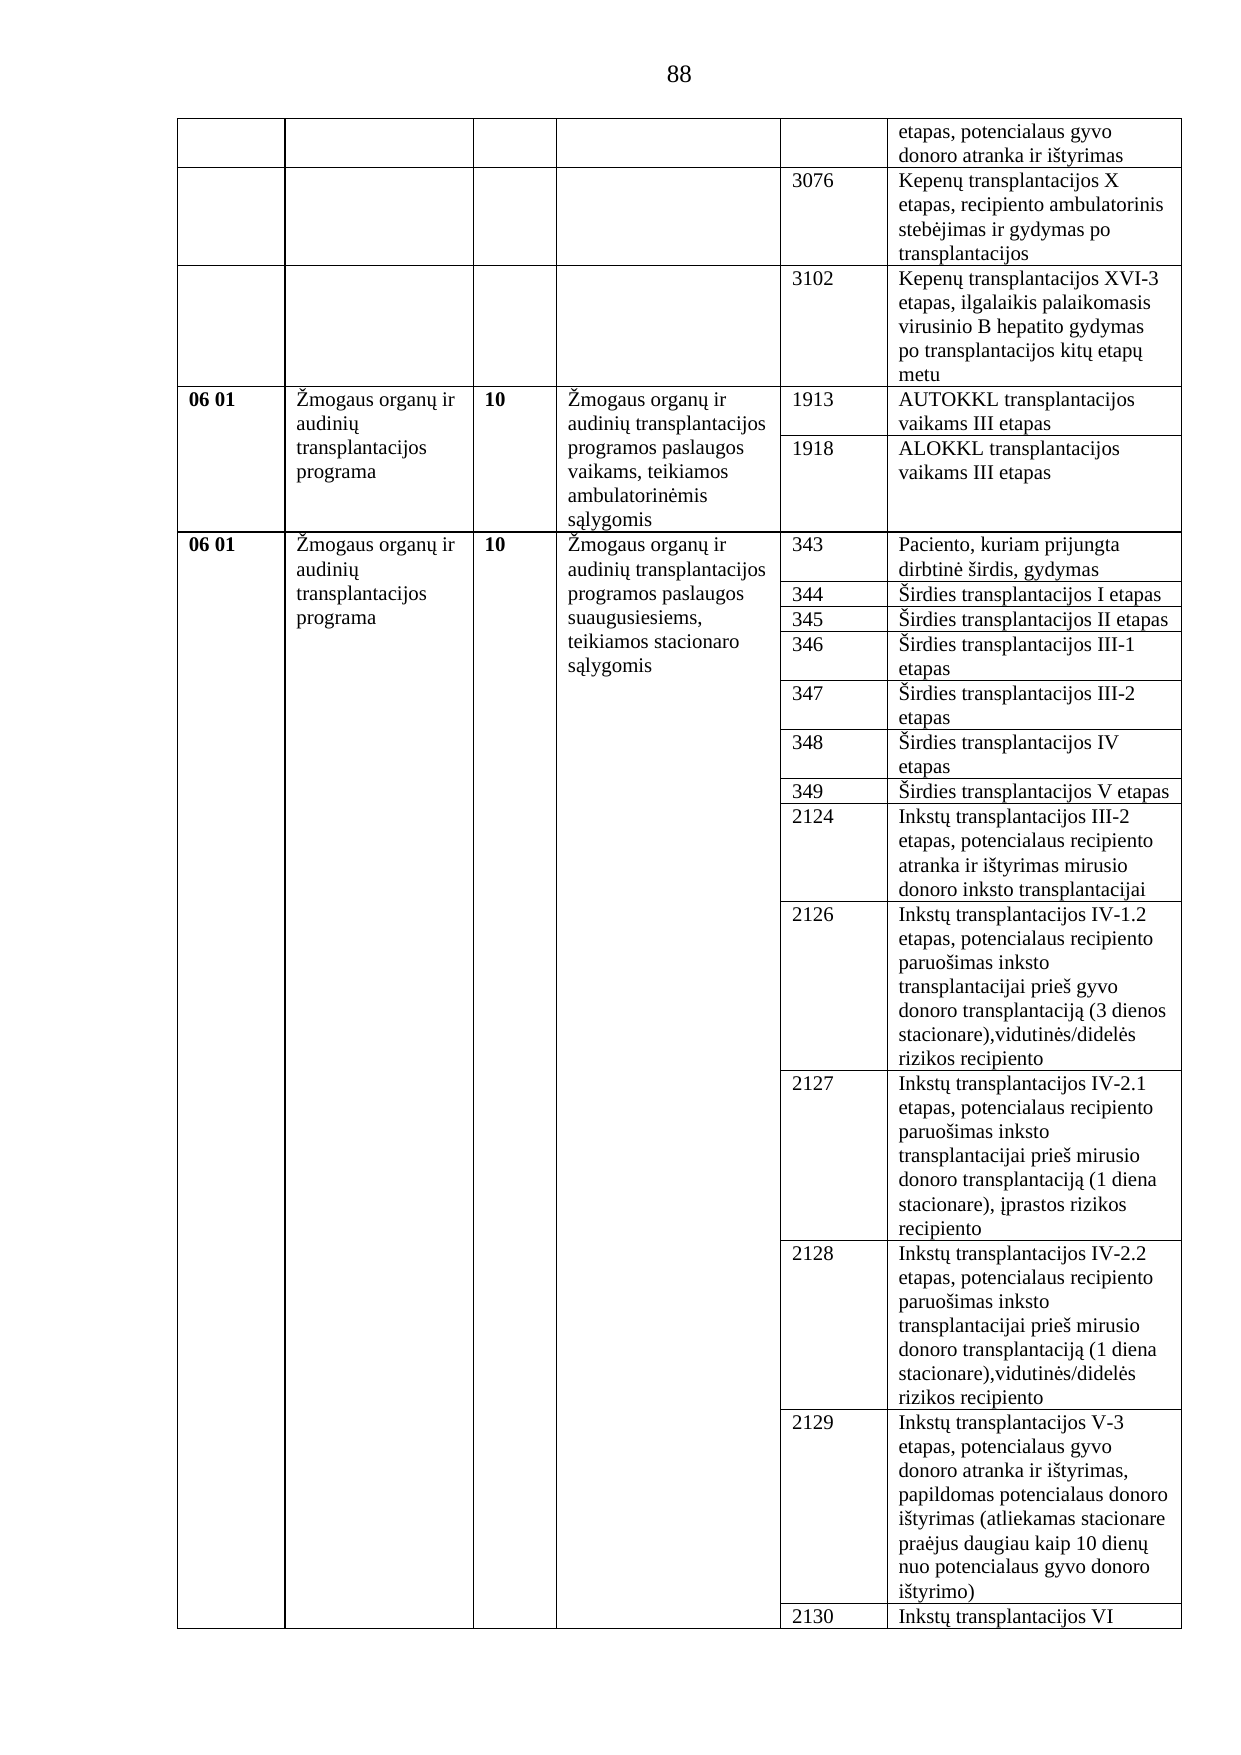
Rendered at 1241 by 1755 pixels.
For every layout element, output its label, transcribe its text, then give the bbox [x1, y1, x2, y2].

table_cell [286, 266, 473, 386]
table_cell [178, 168, 284, 264]
table_cell Žmogaus organų ir audinių transplantacijos programa [286, 533, 473, 1628]
table_cell Kepenų transplantacijos XVI-3 etapas, ilgalaikis palaikomasis virusinio B hepatito gydymas po transplantacijos kitų etapų metu [888, 266, 1181, 386]
table_cell Žmogaus organų ir audinių transplantacijos programos paslaugos vaikams, teikiamos ambulatorinėmis sąlygomis [557, 387, 780, 531]
table_cell 348 [781, 730, 887, 778]
table_cell Širdies transplantacijos I etapas [888, 582, 1181, 606]
table_cell 1918 [781, 436, 887, 531]
table_cell [781, 119, 887, 167]
table_cell Inkstų transplantacijos IV-2.1 etapas, potencialaus recipiento paruošimas inksto transplantacijai prieš mirusio donoro transplantaciją (1 diena stacionare), įprastos rizikos recipiento [888, 1071, 1181, 1239]
table_cell Inkstų transplantacijos VI [888, 1604, 1181, 1628]
table_cell [474, 119, 556, 167]
table_cell 2127 [781, 1071, 887, 1239]
table_cell 06 01 [178, 533, 284, 1628]
table_cell Inkstų transplantacijos III-2 etapas, potencialaus recipiento atranka ir ištyrimas mirusio donoro inksto transplantacijai [888, 804, 1181, 901]
table_cell [557, 119, 780, 167]
table_cell 2129 [781, 1410, 887, 1603]
table_cell 10 [474, 533, 556, 1628]
table_cell Širdies transplantacijos III-2 etapas [888, 681, 1181, 729]
table_cell 349 [781, 779, 887, 803]
table_cell AUTOKKL transplantacijos vaikams III etapas [888, 387, 1181, 435]
table_cell 3102 [781, 266, 887, 386]
table_cell [557, 168, 780, 264]
table_cell 347 [781, 681, 887, 729]
table_cell [557, 266, 780, 386]
table_cell Širdies transplantacijos V etapas [888, 779, 1181, 803]
table_cell [178, 266, 284, 386]
table_cell Žmogaus organų ir audinių transplantacijos programa [286, 387, 473, 531]
table_cell 1913 [781, 387, 887, 435]
table_cell 343 [781, 533, 887, 581]
table_cell Širdies transplantacijos II etapas [888, 607, 1181, 631]
table_cell Inkstų transplantacijos IV-2.2 etapas, potencialaus recipiento paruošimas inksto transplantacijai prieš mirusio donoro transplantaciją (1 diena stacionare),vidutinės/didelės rizikos recipiento [888, 1241, 1181, 1409]
table_cell Inkstų transplantacijos IV-1.2 etapas, potencialaus recipiento paruošimas inksto transplantacijai prieš gyvo donoro transplantaciją (3 dienos stacionare),vidutinės/didelės rizikos recipiento [888, 902, 1181, 1070]
table_cell [474, 168, 556, 264]
table_cell 344 [781, 582, 887, 606]
table_cell [286, 119, 473, 167]
table_cell 2126 [781, 902, 887, 1070]
table_cell Kepenų transplantacijos X etapas, recipiento ambulatorinis stebėjimas ir gydymas po transplantacijos [888, 168, 1181, 264]
table_cell 346 [781, 632, 887, 680]
table_cell 06 01 [178, 387, 284, 531]
table_cell 345 [781, 607, 887, 631]
table_cell 2124 [781, 804, 887, 901]
table_cell [178, 119, 284, 167]
table_cell ALOKKL transplantacijos vaikams III etapas [888, 436, 1181, 531]
table_cell etapas, potencialaus gyvo donoro atranka ir ištyrimas [888, 119, 1181, 167]
table_cell Inkstų transplantacijos V-3 etapas, potencialaus gyvo donoro atranka ir ištyrimas, papildomas potencialaus donoro ištyrimas (atliekamas stacionare praėjus daugiau kaip 10 dienų nuo potencialaus gyvo donoro ištyrimo) [888, 1410, 1181, 1603]
table_cell Paciento, kuriam prijungta dirbtinė širdis, gydymas [888, 533, 1181, 581]
table_cell [286, 168, 473, 264]
table_cell Širdies transplantacijos III-1 etapas [888, 632, 1181, 680]
table_cell 2130 [781, 1604, 887, 1628]
table_cell Žmogaus organų ir audinių transplantacijos programos paslaugos suaugusiesiems, teikiamos stacionaro sąlygomis [557, 533, 780, 1628]
table_cell [474, 266, 556, 386]
table_cell Širdies transplantacijos IV etapas [888, 730, 1181, 778]
table_cell 2128 [781, 1241, 887, 1409]
table_cell 10 [474, 387, 556, 531]
table_cell 3076 [781, 168, 887, 264]
